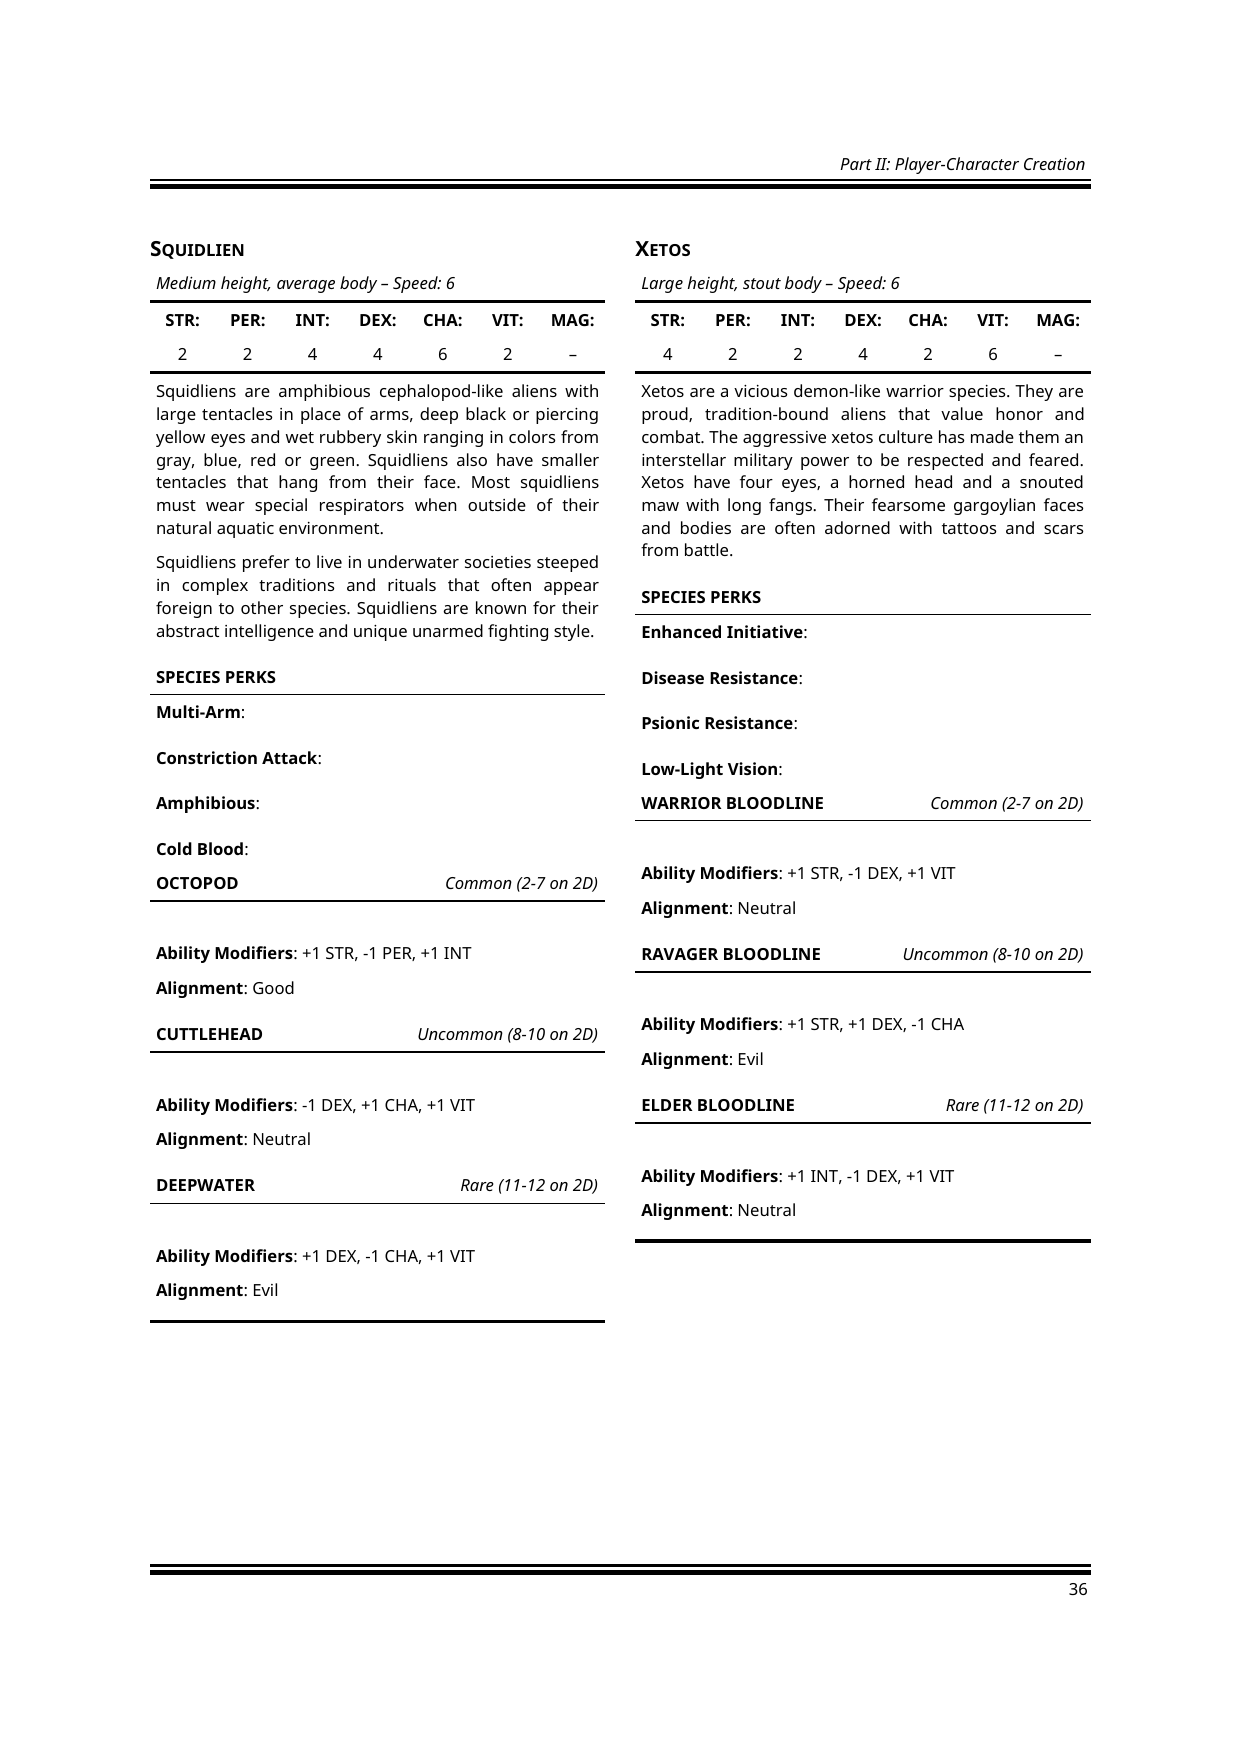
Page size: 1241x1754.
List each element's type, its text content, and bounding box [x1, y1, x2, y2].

table_header Uncommon (8-10 on 2D) [879, 937, 1091, 971]
table_cell DEX: [830, 303, 895, 337]
table_header Octopod [150, 866, 422, 900]
table_header Deepwater [150, 1168, 431, 1202]
table_cell Squidliens are amphibious cephalopod-like aliens with large tentacles in place of arms, deep black or piercing yellow eyes and wet rubbery skin ranging in colors from gray, blue, red or green. Squidliens also have smaller tentacles that hang from their face. Most squidliens must wear special respirators when outside of their natural aquatic environment. Squidliens prefer to live in underwater societies steeped in complex traditions and rituals that often appear foreign to other species. Squidliens are known for their abstract intelligence and unique unarmed fighting style. [150, 374, 605, 659]
table_cell PER: [700, 303, 765, 337]
table_cell 2 [700, 337, 765, 371]
table_cell 6 [410, 337, 475, 371]
table_cell – [540, 337, 605, 371]
table_cell Ability Modifiers: +1 STR, +1 DEX, -1 CHA Alignment: Evil [635, 973, 1091, 1088]
table_header Large height, stout body – Speed: 6 [635, 266, 1091, 300]
table_header Warrior Bloodline [635, 786, 907, 820]
table_cell 4 [635, 337, 700, 371]
table_cell 2 [215, 337, 280, 371]
table_cell 2 [150, 337, 215, 371]
table_cell Ability Modifiers: +1 DEX, -1 CHA, +1 VIT Alignment: Evil [150, 1204, 605, 1319]
table_header Medium height, average body – Speed: 6 [150, 266, 605, 300]
table_cell 4 [830, 337, 895, 371]
table_header Elder Bloodline [635, 1088, 916, 1122]
table_cell 4 [280, 337, 345, 371]
table_header Species Perks [150, 660, 605, 694]
table_cell Ability Modifiers: +1 INT, -1 DEX, +1 VIT Alignment: Neutral [635, 1124, 1091, 1239]
table_cell Ability Modifiers: +1 STR, -1 DEX, +1 VIT Alignment: Neutral [635, 821, 1091, 937]
table_header Cuttlehead [150, 1017, 394, 1051]
table_cell Xetos are a vicious demon-like warrior species. They are proud, tradition-bound aliens that value honor and combat. The aggressive xetos culture has made them an interstellar military power to be respected and feared. Xetos have four eyes, a horned head and a snouted maw with long fangs. Their fearsome gargoylian faces and bodies are often adorned with tattoos and scars from battle. [635, 374, 1091, 579]
table_header Rare (11-12 on 2D) [431, 1168, 605, 1202]
table_header Uncommon (8-10 on 2D) [394, 1017, 605, 1051]
table_header Common (2-7 on 2D) [907, 786, 1091, 820]
table_cell STR: [150, 303, 215, 337]
table_cell DEX: [345, 303, 410, 337]
table_cell 4 [345, 337, 410, 371]
table_cell Ability Modifiers: -1 DEX, +1 CHA, +1 VIT Alignment: Neutral [150, 1053, 605, 1168]
table_header Ravager Bloodline [635, 937, 879, 971]
table_cell – [1025, 337, 1091, 371]
table_cell CHA: [895, 303, 960, 337]
table_cell 6 [960, 337, 1025, 371]
table_cell INT: [280, 303, 345, 337]
table_cell VIT: [475, 303, 540, 337]
table_cell Multi-Arm: Constriction Attack: Amphibious: Cold Blood: [150, 695, 605, 866]
table_cell Enhanced Initiative: Disease Resistance: Psionic Resistance: Low-Light Vision: [635, 615, 1091, 786]
table_header Rare (11-12 on 2D) [916, 1088, 1091, 1122]
table_header Common (2-7 on 2D) [422, 866, 605, 900]
table_cell 2 [895, 337, 960, 371]
text Xetos [635, 234, 1091, 263]
table_cell STR: [635, 303, 700, 337]
text Squidlien [150, 234, 605, 263]
table_cell INT: [765, 303, 830, 337]
table_cell MAG: [540, 303, 605, 337]
table_cell MAG: [1025, 303, 1091, 337]
table_cell PER: [215, 303, 280, 337]
table_cell VIT: [960, 303, 1025, 337]
table_cell 2 [765, 337, 830, 371]
table_header Species Perks [635, 580, 1091, 614]
table_cell Ability Modifiers: +1 STR, -1 PER, +1 INT Alignment: Good [150, 902, 605, 1017]
table_cell 2 [475, 337, 540, 371]
table_cell CHA: [410, 303, 475, 337]
